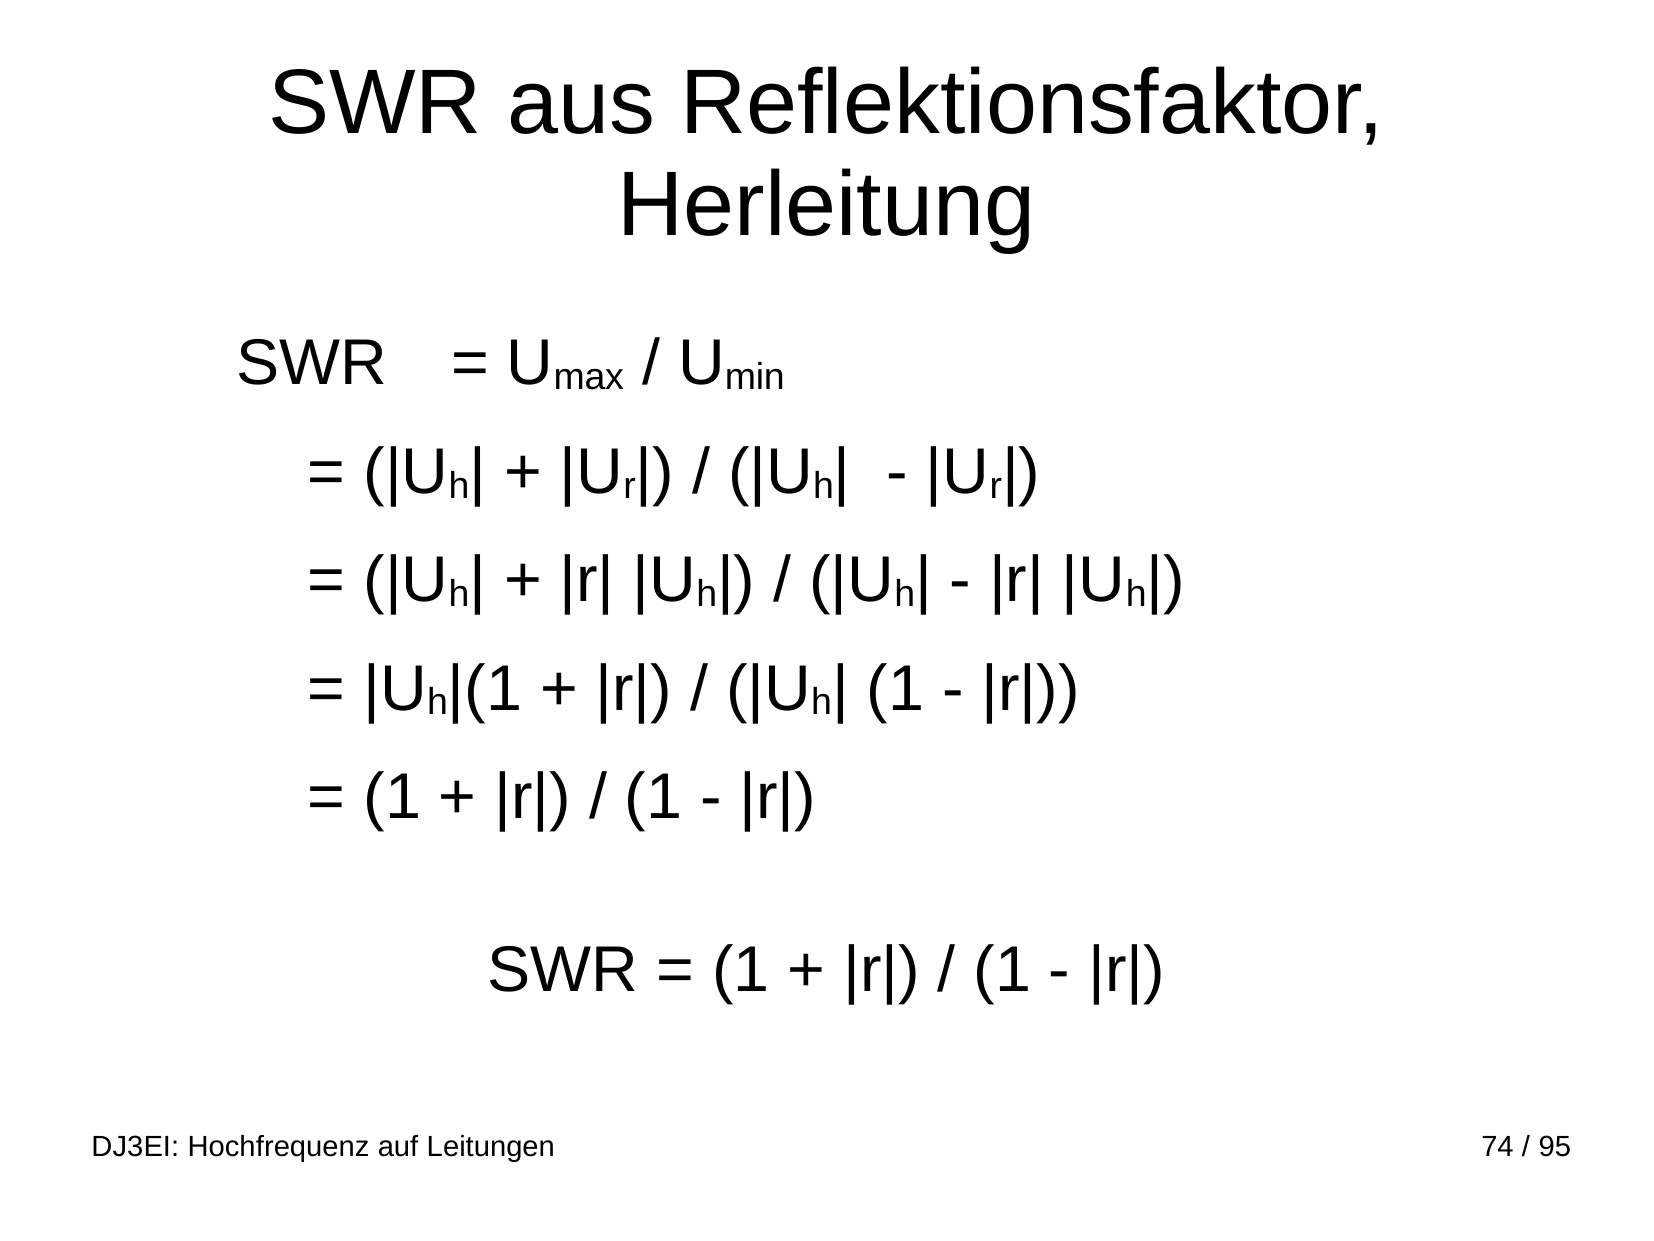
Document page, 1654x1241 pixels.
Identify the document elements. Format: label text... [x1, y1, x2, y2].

list SWR = Umax / Umin = (|Uh| + |Ur|) / (|Uh| - |Ur|) = (|Uh| + |r| |Uh|) / (|Uh| - |r| |Uh|) = |Uh|(1 + |r|) / (|Uh| (1 - |r|)) = (1 + |r|) / (1 - |r|) SWR = (1 + |r|) / (1 - |r|) [236, 290, 1418, 1010]
title SWR aus Reflektionsfaktor, Herleitung [82, 49, 1571, 257]
